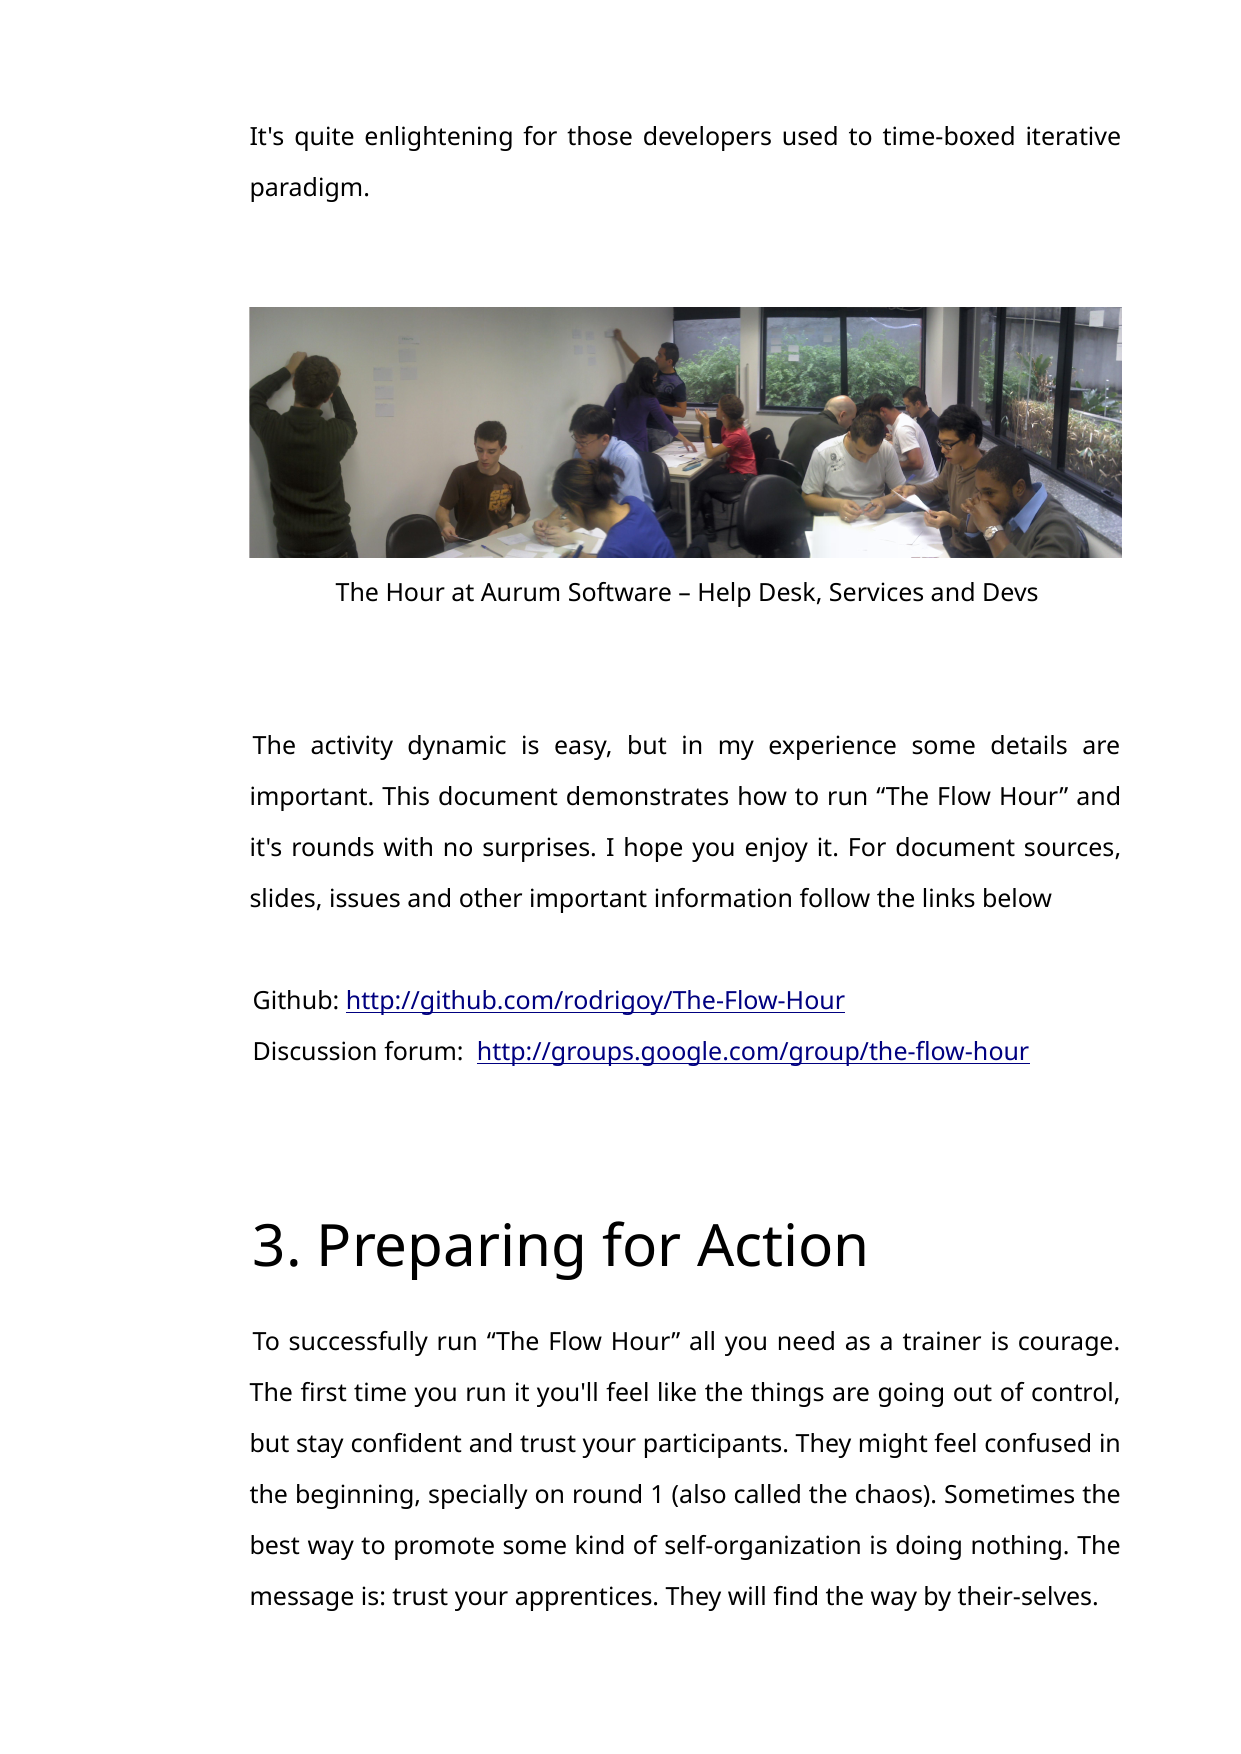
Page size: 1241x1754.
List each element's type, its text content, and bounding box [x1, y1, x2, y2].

text The activity dynamic is easy, but in my experience some details are important. This document demonstrates how to run “The Flow Hour” and it's rounds with no surprises. I hope you enjoy it. For document sources, slides, issues and other important information follow the links below [249, 727, 1122, 915]
text The Hour at Aurum Software – Help Desk, Services and Devs [249, 558, 1122, 608]
text 3. Preparing for Action [249, 1204, 1122, 1283]
picture [249, 307, 1122, 558]
text It's quite enlightening for those developers used to time-boxed iterative paradigm. [249, 118, 1122, 203]
text To successfully run “The Flow Hour” all you need as a trainer is courage. The first time you run it you'll feel like the things are going out of control, but stay confident and trust your participants. They might feel confused in the beginning, specially on round 1 (also called the chaos). Sometimes the best way to promote some kind of self-organization is doing nothing. The message is: trust your apprentices. They will find the way by their-selves. [249, 1323, 1122, 1612]
text Discussion forum: http://groups.google.com/group/the-flow-hour [249, 1034, 1122, 1068]
text Github: http://github.com/rodrigoy/The-Flow-Hour [249, 983, 1122, 1017]
